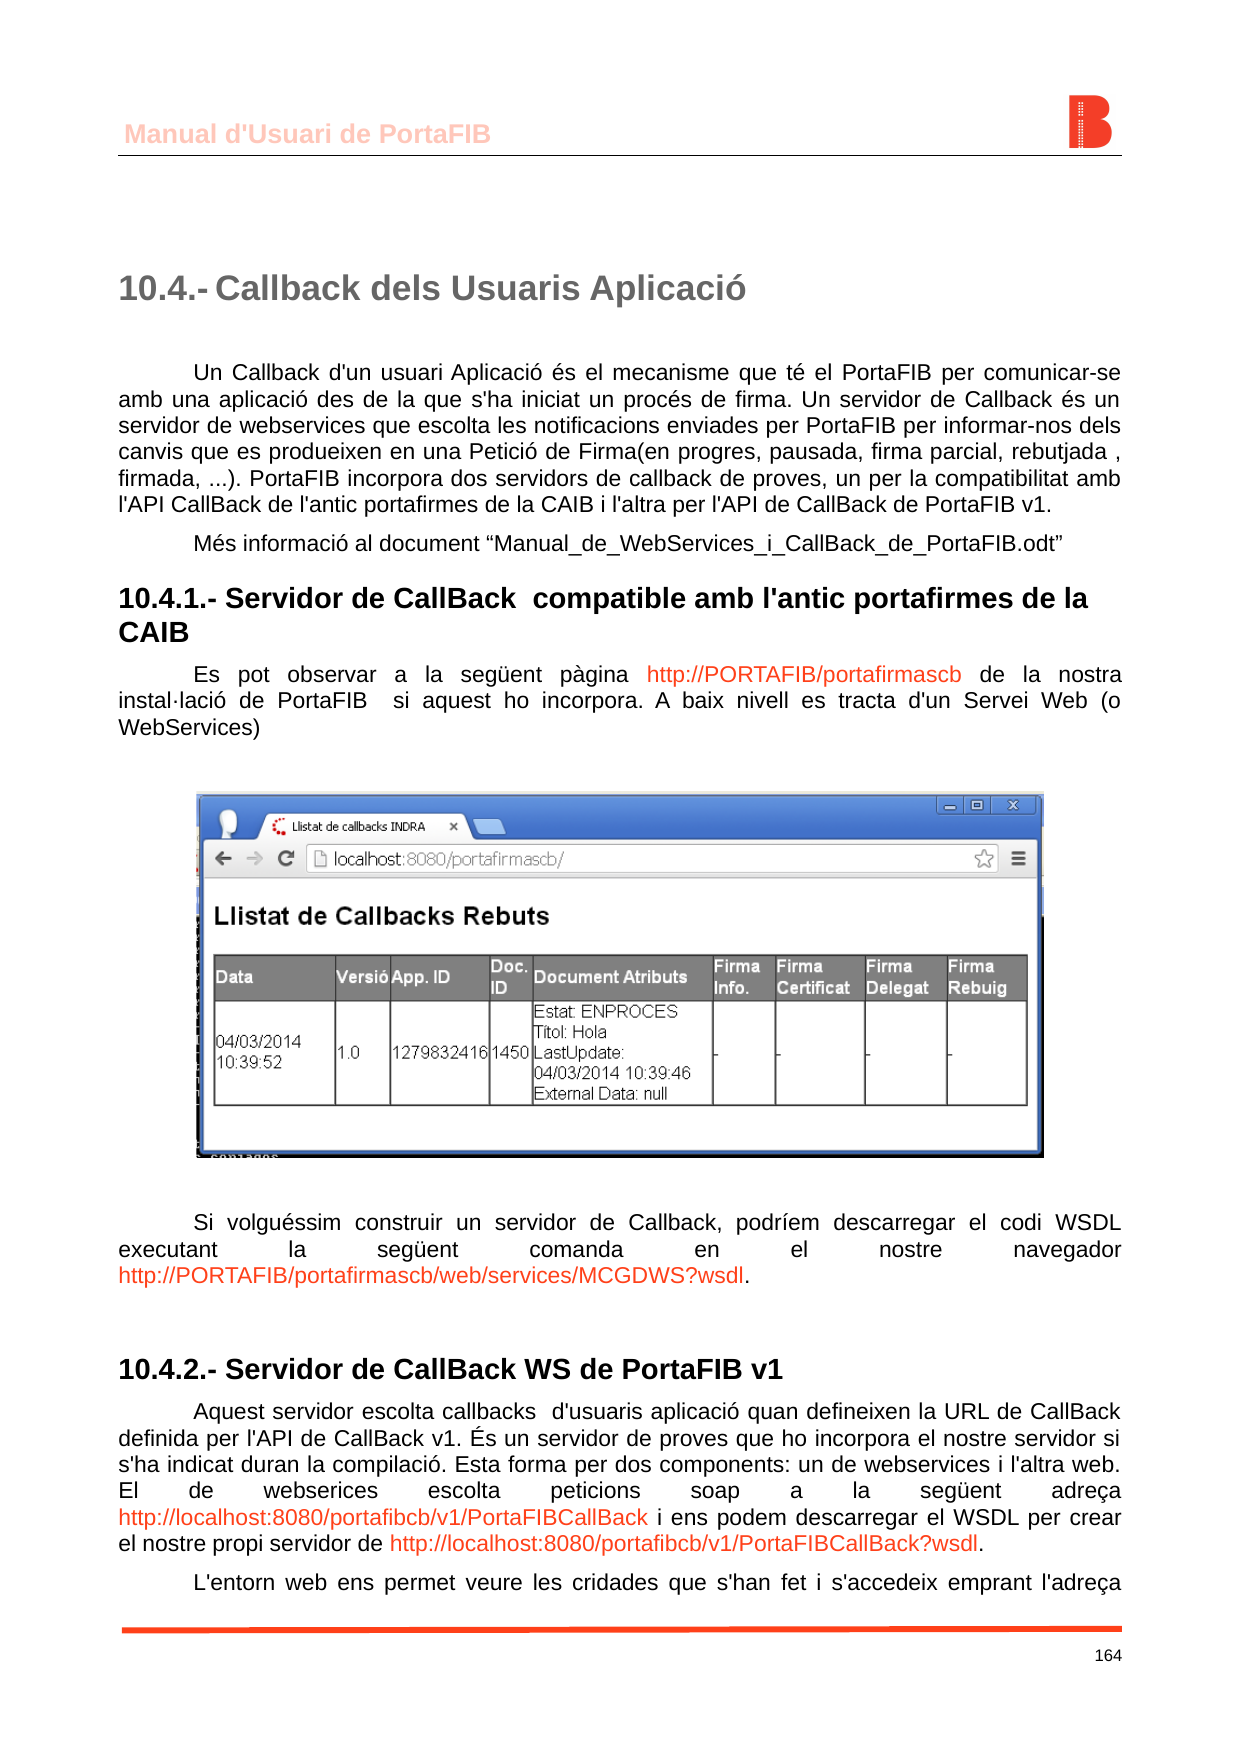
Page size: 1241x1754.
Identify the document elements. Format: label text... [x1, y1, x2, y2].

picture [196, 791, 1044, 1158]
text Si volguéssim construir un servidor de Callback, podríem descarregar el codi WSDL executant la següent comanda en el nostre navegador http://PORTAFIB/portafirmascb/web/services/MCGDWS?wsdl. [118, 1209, 1122, 1288]
text Aquest servidor escolta callbacks d'usuaris aplicació quan defineixen la URL de CallBack definida per l'API de CallBack v1. És un servidor de proves que ho incorpora el nostre servidor si s'ha indicat duran la compilació. Esta forma per dos components: un de webservices i l'altra web. El de webserices escolta peticions soap a la següent adreça http://localhost:8080/portafibcb/v1/PortaFIBCallBack i ens podem descarregar el WSDL per crear el nostre propi servidor de http://localhost:8080/portafibcb/v1/PortaFIBCallBack?wsdl. [118, 1398, 1122, 1556]
text Més informació al document “Manual_de_WebServices_i_CallBack_de_PortaFIB.odt” [118, 530, 1122, 556]
text Un Callback d'un usuari Aplicació és el mecanisme que té el PortaFIB per comunicar-se amb una aplicació des de la que s'ha iniciat un procés de firma. Un servidor de Callback és un servidor de webservices que escolta les notificacions enviades per PortaFIB per informar-nos dels canvis que es produeixen en una Petició de Firma(en progres, pausada, firma parcial, rebutjada , firmada, ...). PortaFIB incorpora dos servidors de callback de proves, un per la compatibilitat amb l'API CallBack de l'antic portafirmes de la CAIB i l'altra per l'API de CallBack de PortaFIB v1. [118, 359, 1122, 517]
subtitle Callback dels Usuaris Aplicació [118, 267, 1122, 308]
text Es pot observar a la següent pàgina http://PORTAFIB/portafirmascb de la nostra instal·lació de PortaFIB si aquest ho incorpora. A baix nivell es tracta d'un Servei Web (o WebServices) [118, 661, 1122, 740]
subtitle Servidor de CallBack WS de PortaFIB v1 [118, 1352, 1122, 1386]
text L'entorn web ens permet veure les cridades que s'han fet i s'accedeix emprant l'adreça [118, 1569, 1122, 1595]
picture [1063, 94, 1117, 150]
subtitle Servidor de CallBack compatible amb l'antic portafirmes de la CAIB [118, 581, 1122, 648]
